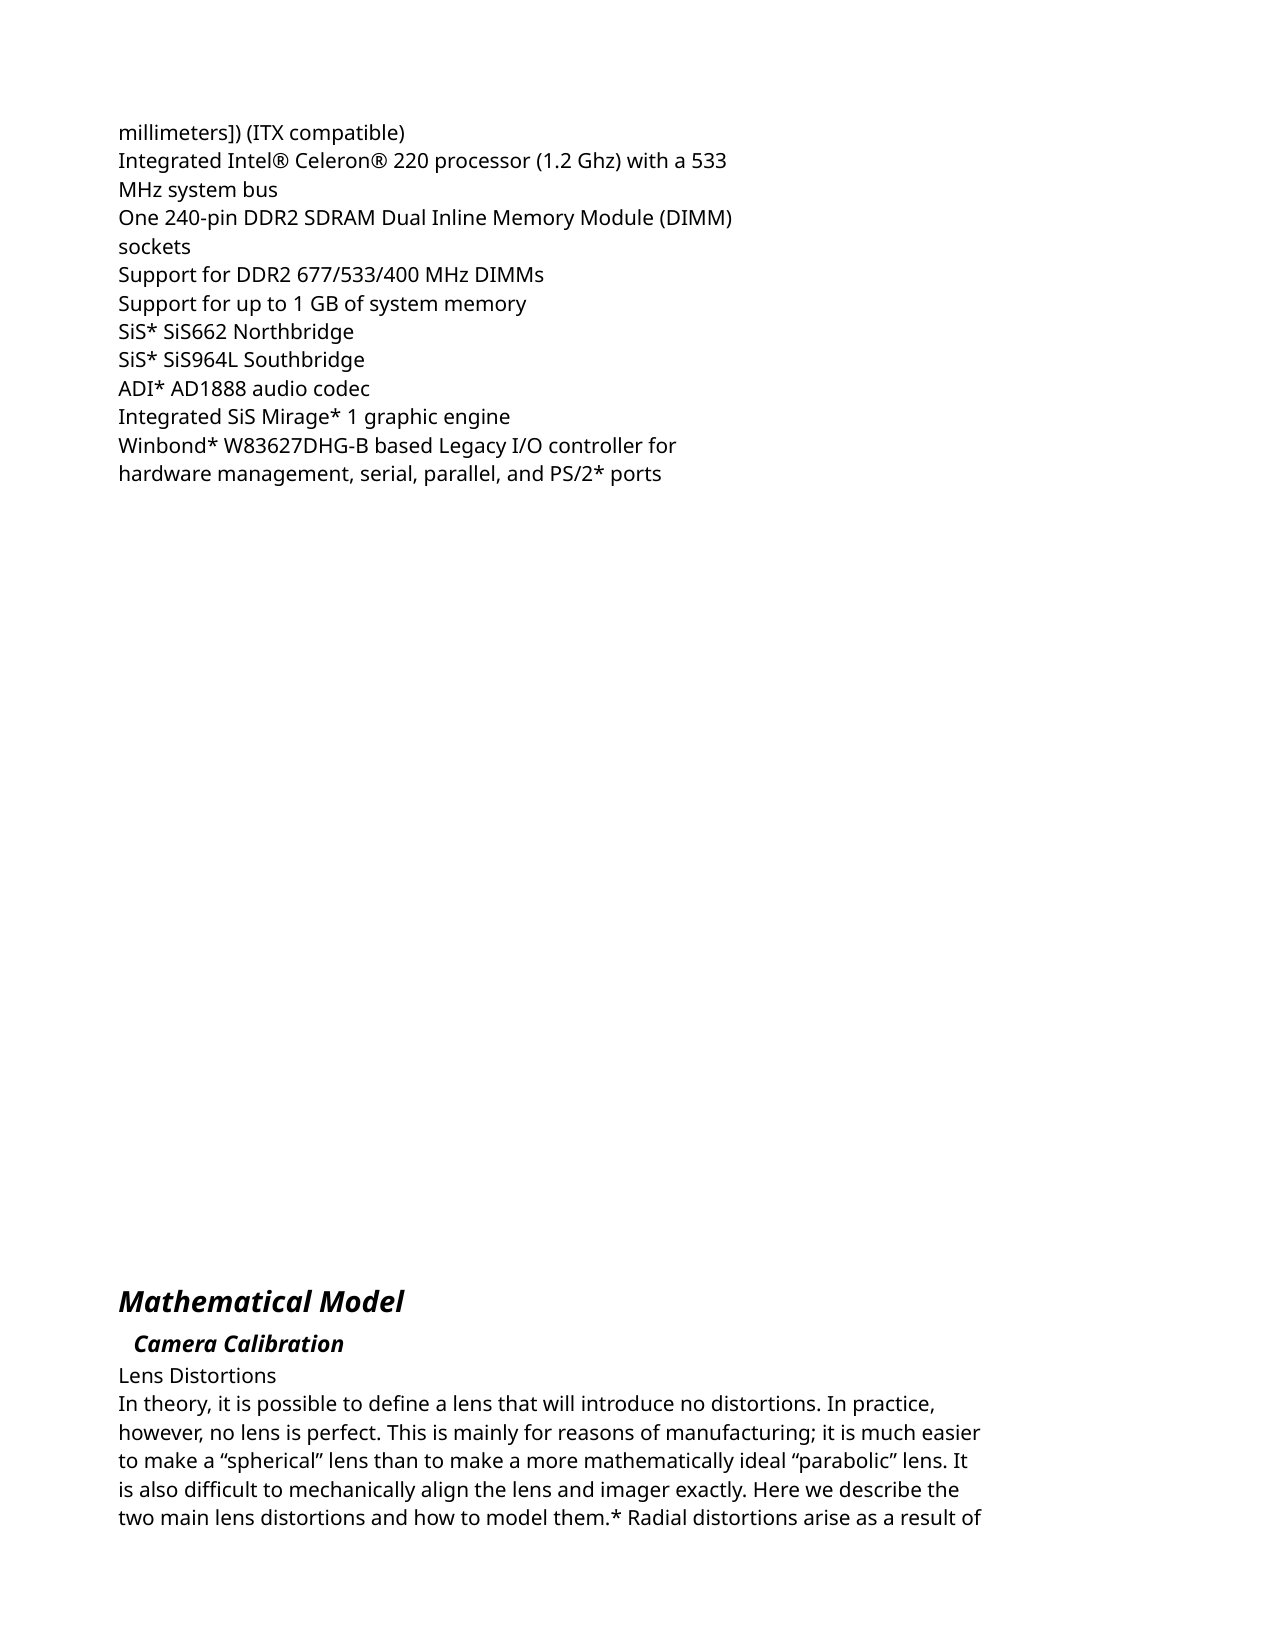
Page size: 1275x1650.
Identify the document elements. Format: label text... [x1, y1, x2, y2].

text MHz system bus [118, 175, 1157, 203]
text Support for up to 1 GB of system memory [118, 289, 1157, 317]
text SiS* SiS662 Northbridge [118, 317, 1157, 346]
text One 240-pin DDR2 SDRAM Dual Inline Memory Module (DIMM) [118, 203, 1157, 232]
text ADI* AD1888 audio codec [118, 374, 1157, 402]
text hardware management, serial, parallel, and PS/2* ports [118, 459, 1157, 488]
text SiS* SiS964L Southbridge [118, 346, 1157, 374]
text millimeters]) (ITX compatible) [118, 118, 1157, 147]
text In theory, it is possible to define a lens that will introduce no distortions. In practice, [118, 1389, 1157, 1418]
text to make a “spherical” lens than to make a more mathematically ideal “parabolic” lens. It [118, 1446, 1157, 1475]
text Winbond* W83627DHG-B based Legacy I/O controller for [118, 431, 1157, 459]
text sockets [118, 232, 1157, 260]
text is also difficult to mechanically align the lens and imager exactly. Here we describe the [118, 1475, 1157, 1503]
text Lens Distortions [118, 1361, 1157, 1389]
text however, no lens is perfect. This is mainly for reasons of manufacturing; it is much easier [118, 1418, 1157, 1446]
text Integrated SiS Mirage* 1 graphic engine [118, 402, 1157, 431]
text Mathematical Model [118, 1282, 1157, 1321]
text Camera Calibration [118, 1321, 1157, 1361]
text Integrated Intel® Celeron® 220 processor (1.2 Ghz) with a 533 [118, 147, 1157, 175]
text two main lens distortions and how to model them.* Radial distortions arise as a result of [118, 1503, 1157, 1532]
text Support for DDR2 677/533/400 MHz DIMMs [118, 260, 1157, 289]
